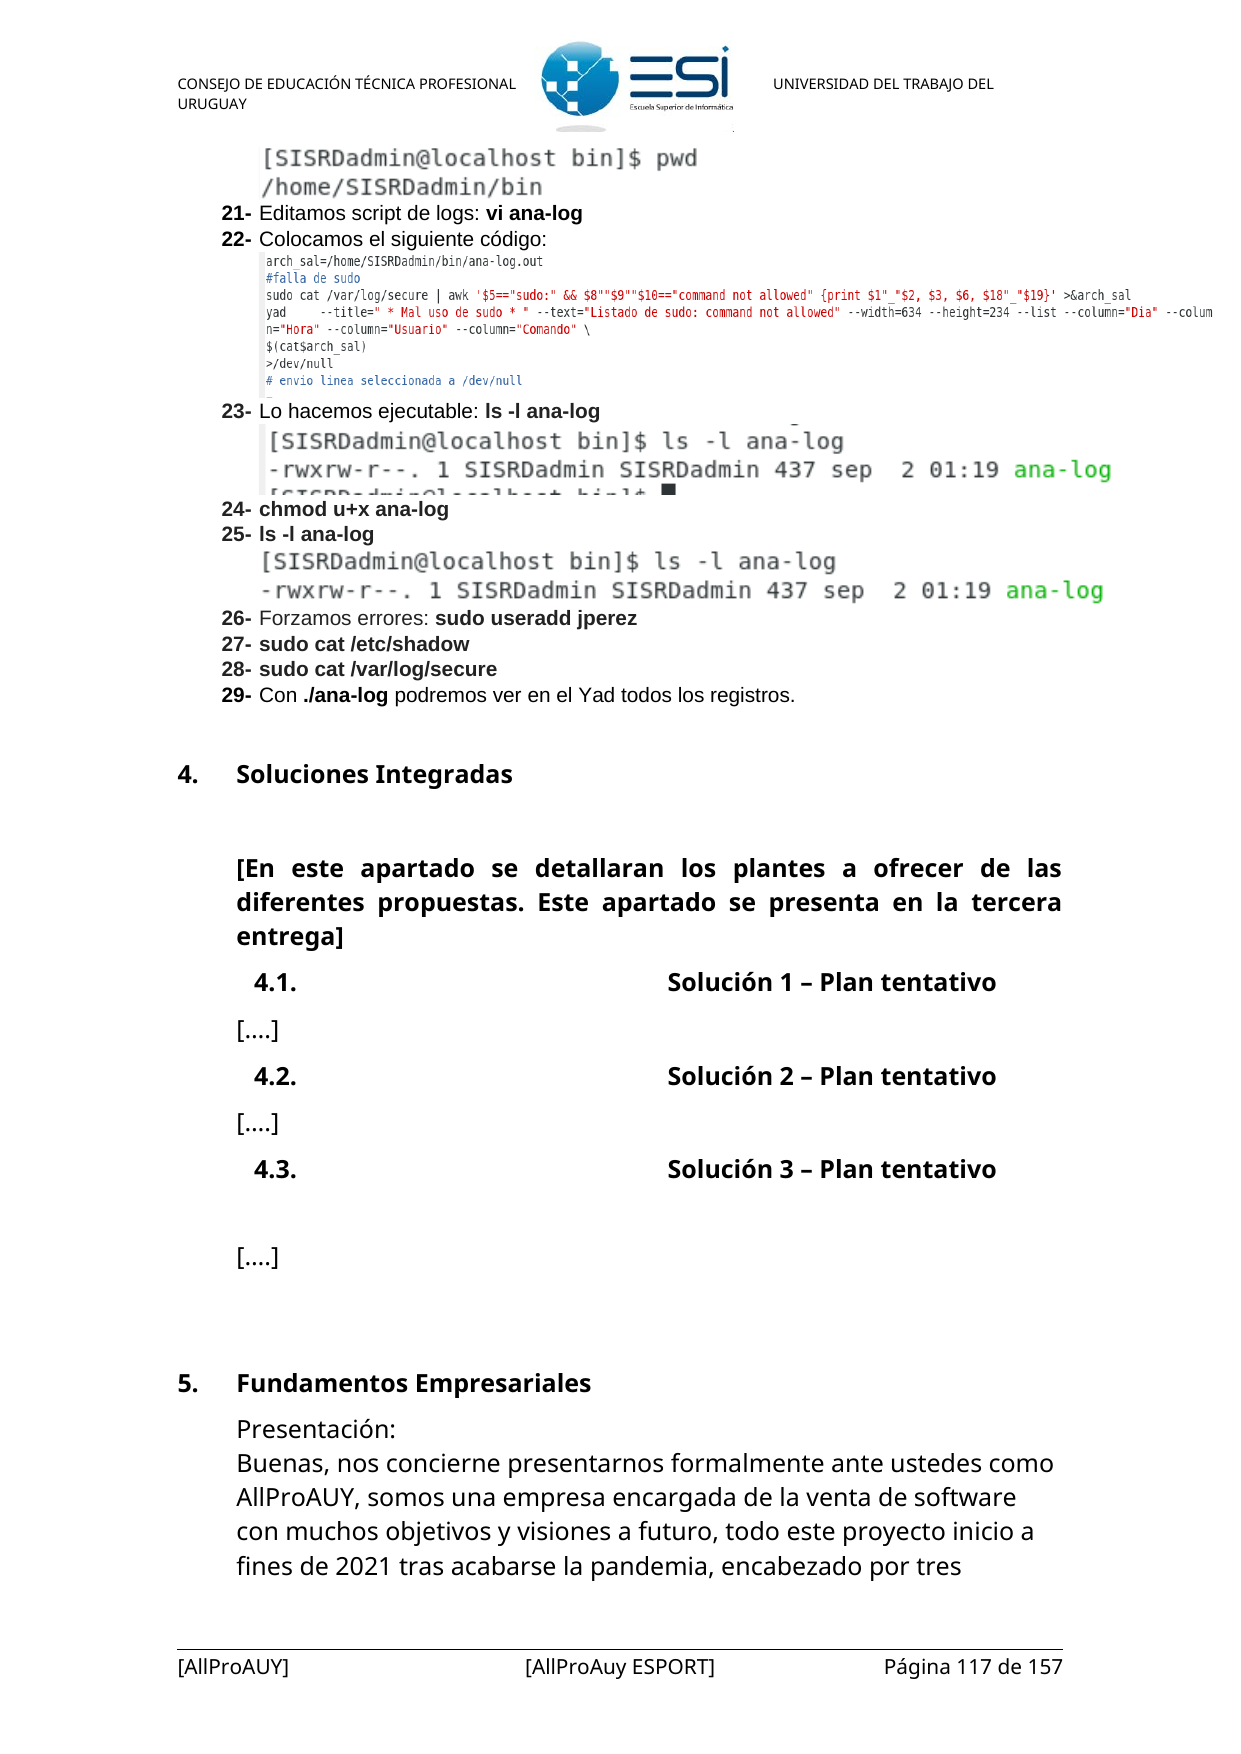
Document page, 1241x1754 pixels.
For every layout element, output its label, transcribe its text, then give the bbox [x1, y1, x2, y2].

subtitle [En este apartado se detallaran los plantes a ofrecer de las diferentes propuestas. Este apartado se presenta en la tercera entrega] [236, 850, 1063, 952]
picture [258, 547, 1114, 605]
list Editamos script de logs: vi ana-log [221, 201, 1063, 225]
picture [534, 39, 734, 132]
subtitle Fundamentos Empresariales [177, 1365, 1063, 1399]
text Presentación: Buenas, nos concierne presentarnos formalmente ante ustedes como AllProAUY, somos una empresa encargada de la venta de software con muchos objetivos y visiones a futuro, todo este proyecto inicio a fines de 2021 tras acabarse la pandemia, encabezado por tres [236, 1412, 1063, 1582]
text [….] [236, 1238, 1063, 1272]
subtitle Soluciones Integradas [177, 757, 1063, 791]
text [….] [236, 1105, 1063, 1139]
list Con ./ana-log podremos ver en el Yad todos los registros. [221, 683, 1063, 707]
picture [258, 424, 1136, 495]
subtitle Solución 3 – Plan tentativo [254, 1151, 1063, 1185]
list ls -l ana-log [221, 522, 1063, 546]
list Forzamos errores: sudo useradd jperez [221, 606, 1063, 630]
list Colocamos el siguiente código: [221, 226, 1063, 250]
list sudo cat /var/log/secure [221, 657, 1063, 681]
list Lo hacemos ejecutable: ls -l ana-log [221, 399, 1063, 423]
list chmod u+x ana-log [221, 497, 1063, 521]
list sudo cat /etc/shadow [221, 631, 1063, 655]
text [….] [236, 1012, 1063, 1046]
subtitle Solución 2 – Plan tentativo [254, 1058, 1063, 1092]
picture [258, 252, 1216, 398]
picture [258, 147, 733, 200]
subtitle Solución 1 – Plan tentativo [254, 965, 1063, 999]
